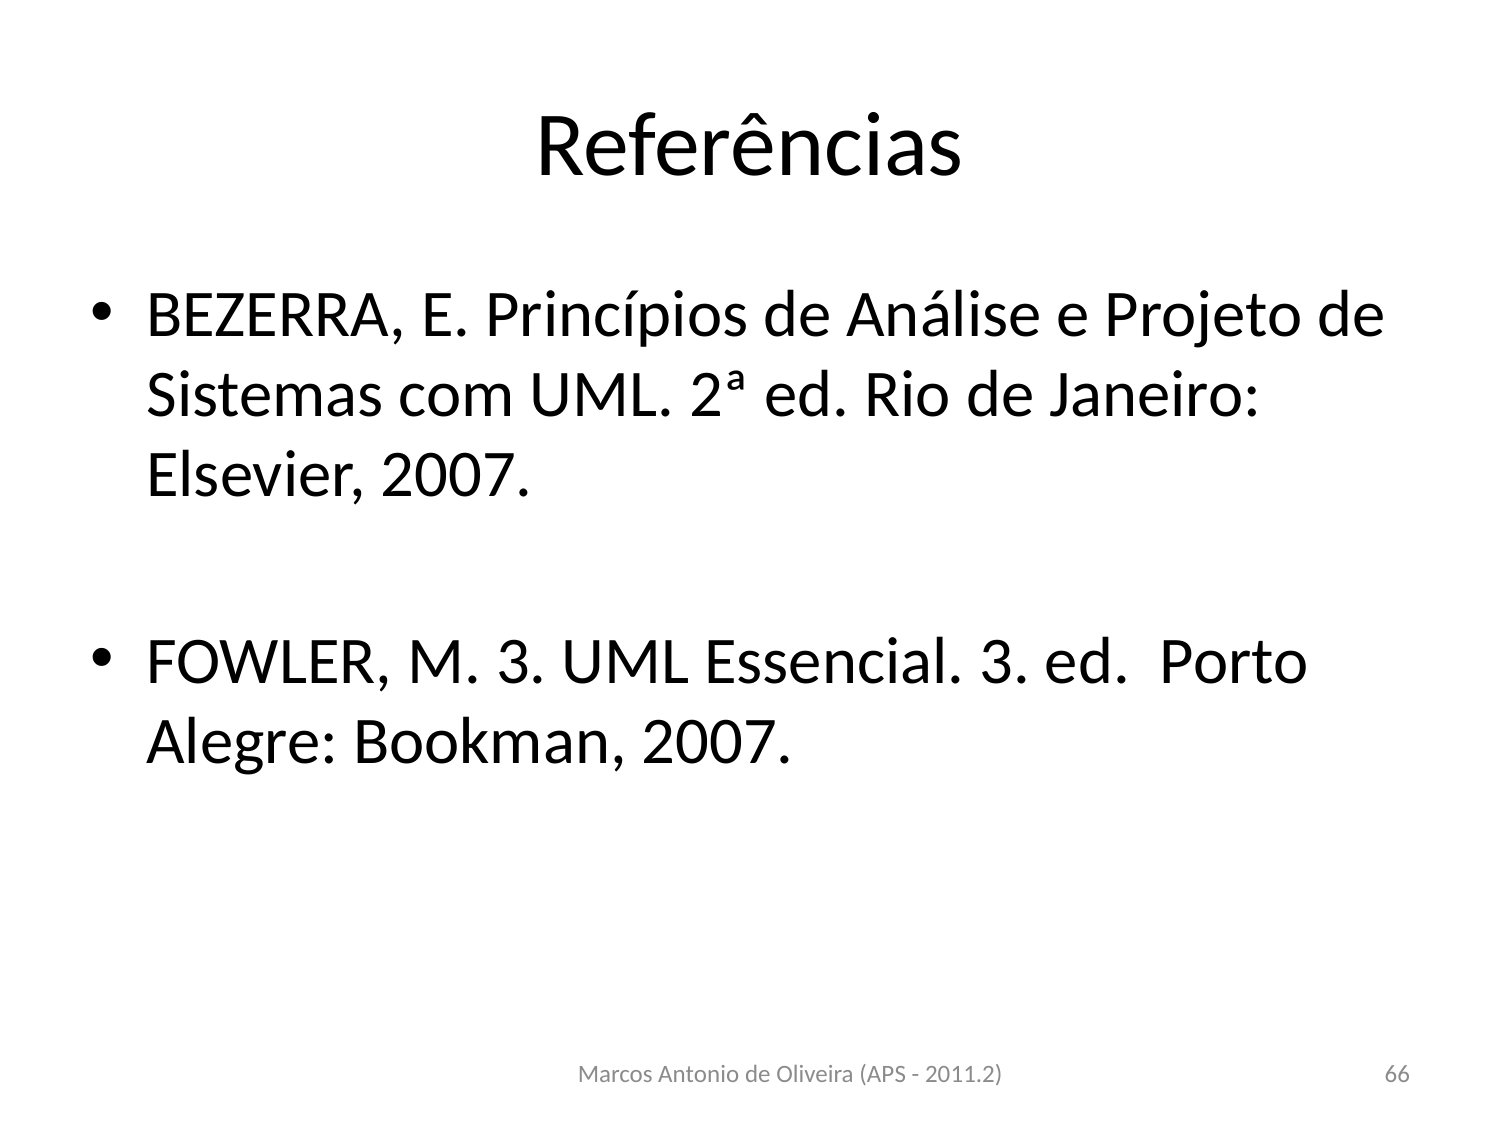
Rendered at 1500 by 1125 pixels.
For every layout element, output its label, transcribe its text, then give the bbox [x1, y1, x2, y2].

slide_number [1074, 1042, 1425, 1103]
title Referências [75, 45, 1425, 233]
list BEZERRA, E. Princípios de Análise e Projeto de Sistemas com UML. 2ª ed. Rio de Janeiro: Elsevier, 2007. FOWLER, M. 3. UML Essencial. 3. ed. Porto Alegre: Bookman, 2007. [75, 262, 1425, 1005]
footer Marcos Antonio de Oliveira (APS - 2011.2) [512, 1042, 1069, 1103]
